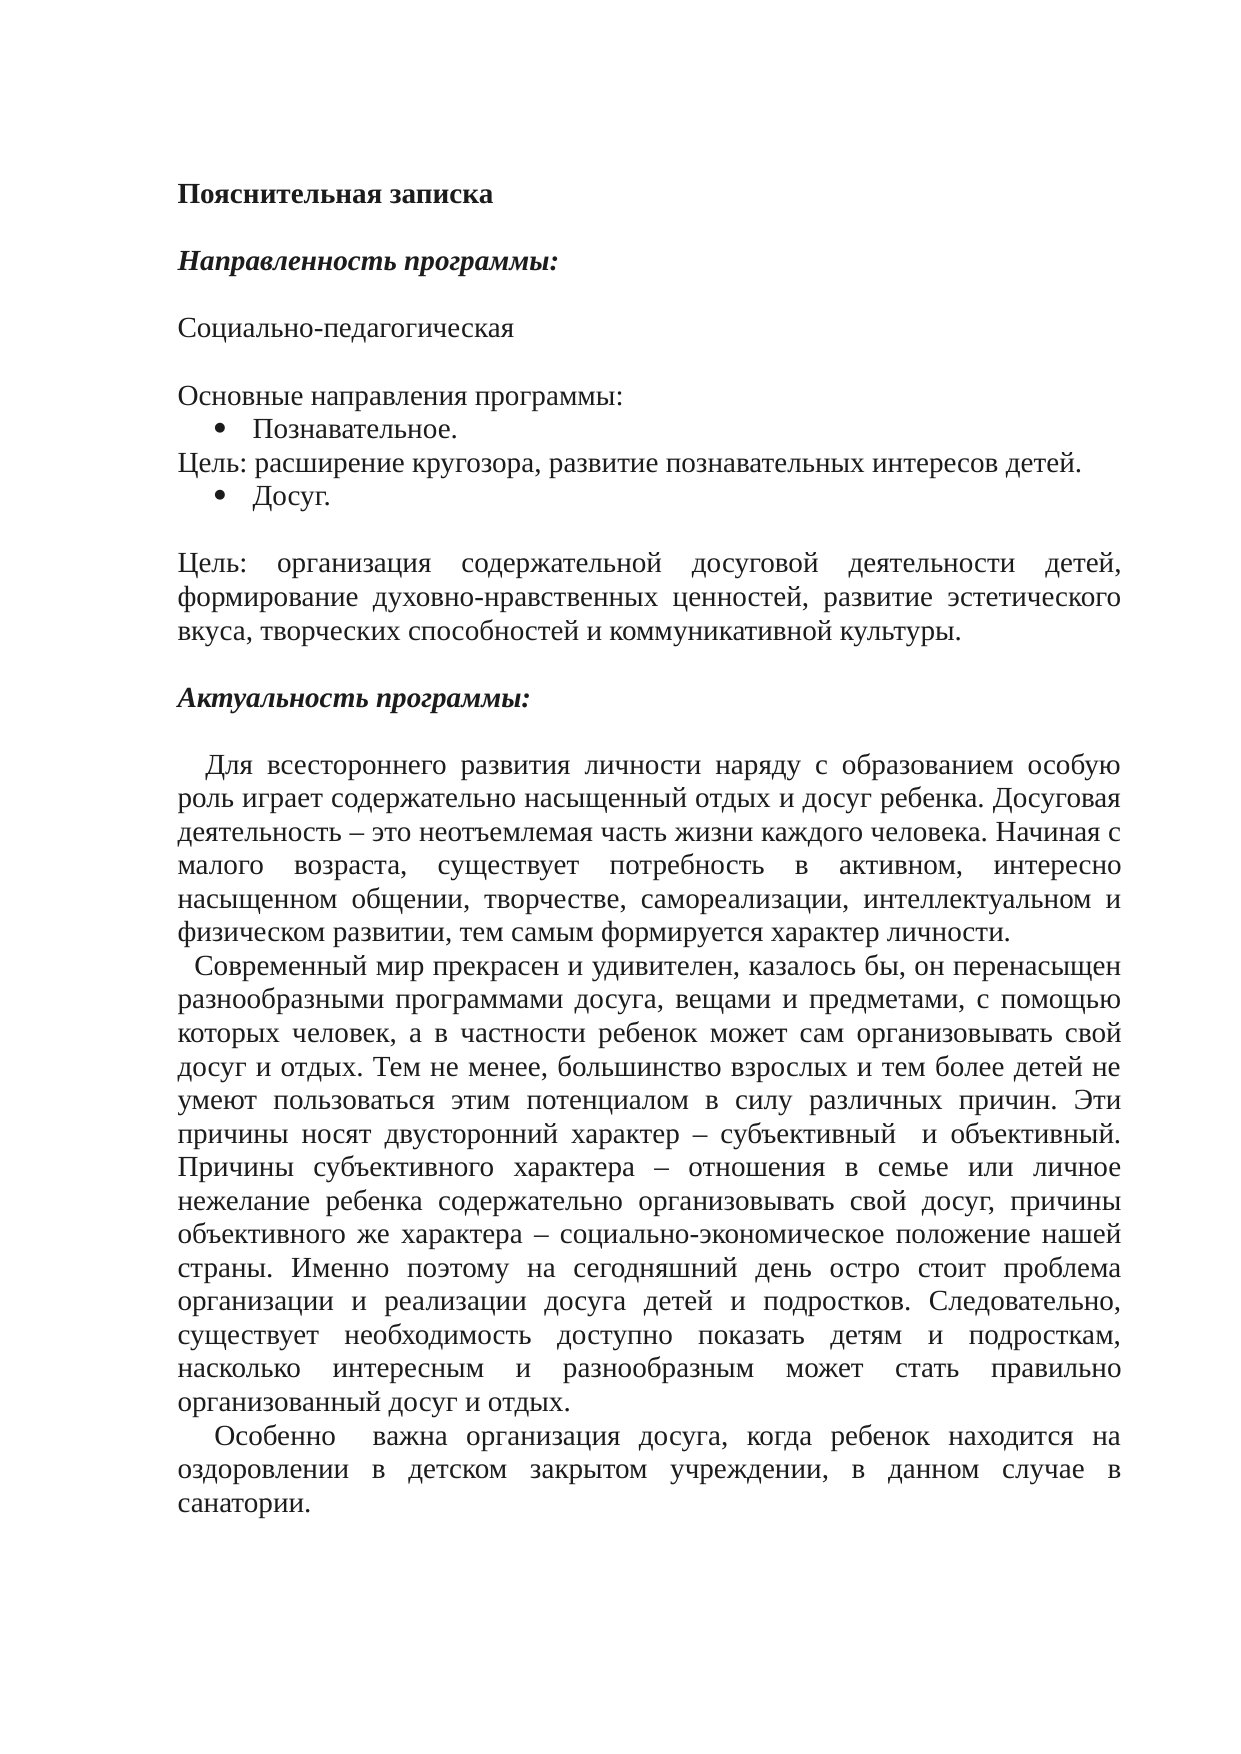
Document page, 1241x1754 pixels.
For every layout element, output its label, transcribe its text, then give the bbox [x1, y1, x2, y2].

text Основные направления программы: [177, 378, 1122, 411]
text Для всестороннего развития личности наряду с образованием особую роль играет содержательно насыщенный отдых и досуг ребенка. Досуговая деятельность – это неотъемлемая часть жизни каждого человека. Начиная с малого возраста, существует потребность в активном, интересно насыщенном общении, творчестве, самореализации, интеллектуальном и физическом развитии, тем самым формируется характер личности. [177, 747, 1122, 948]
text Современный мир прекрасен и удивителен, казалось бы, он перенасыщен разнообразными программами досуга, вещами и предметами, с помощью которых человек, а в частности ребенок может сам организовывать свой досуг и отдых. Тем не менее, большинство взрослых и тем более детей не умеют пользоваться этим потенциалом в силу различных причин. Эти причины носят двусторонний характер – субъективный и объективный. Причины субъективного характера – отношения в семье или личное нежелание ребенка содержательно организовывать свой досуг, причины объективного же характера – социально-экономическое положение нашей страны. Именно поэтому на сегодняшний день остро стоит проблема организации и реализации досуга детей и подростков. Следовательно, существует необходимость доступно показать детям и подросткам, насколько интересным и разнообразным может стать правильно организованный досуг и отдых. [177, 948, 1122, 1418]
text Цель: расширение кругозора, развитие познавательных интересов детей. [177, 445, 1122, 478]
text Направленность программы: [177, 243, 1122, 277]
list Познавательное. [215, 411, 1122, 445]
text Цель: организация содержательной досуговой деятельности детей, формирование духовно-нравственных ценностей, развитие эстетического вкуса, творческих способностей и коммуникативной культуры. [177, 546, 1122, 646]
list Досуг. [215, 478, 1122, 512]
text Особенно важна организация досуга, когда ребенок находится на оздоровлении в детском закрытом учреждении, в данном случае в санатории. [177, 1418, 1122, 1518]
text Социально-педагогическая [177, 311, 1122, 344]
text Актуальность программы: [177, 680, 1122, 713]
text Пояснительная записка [177, 176, 1122, 210]
